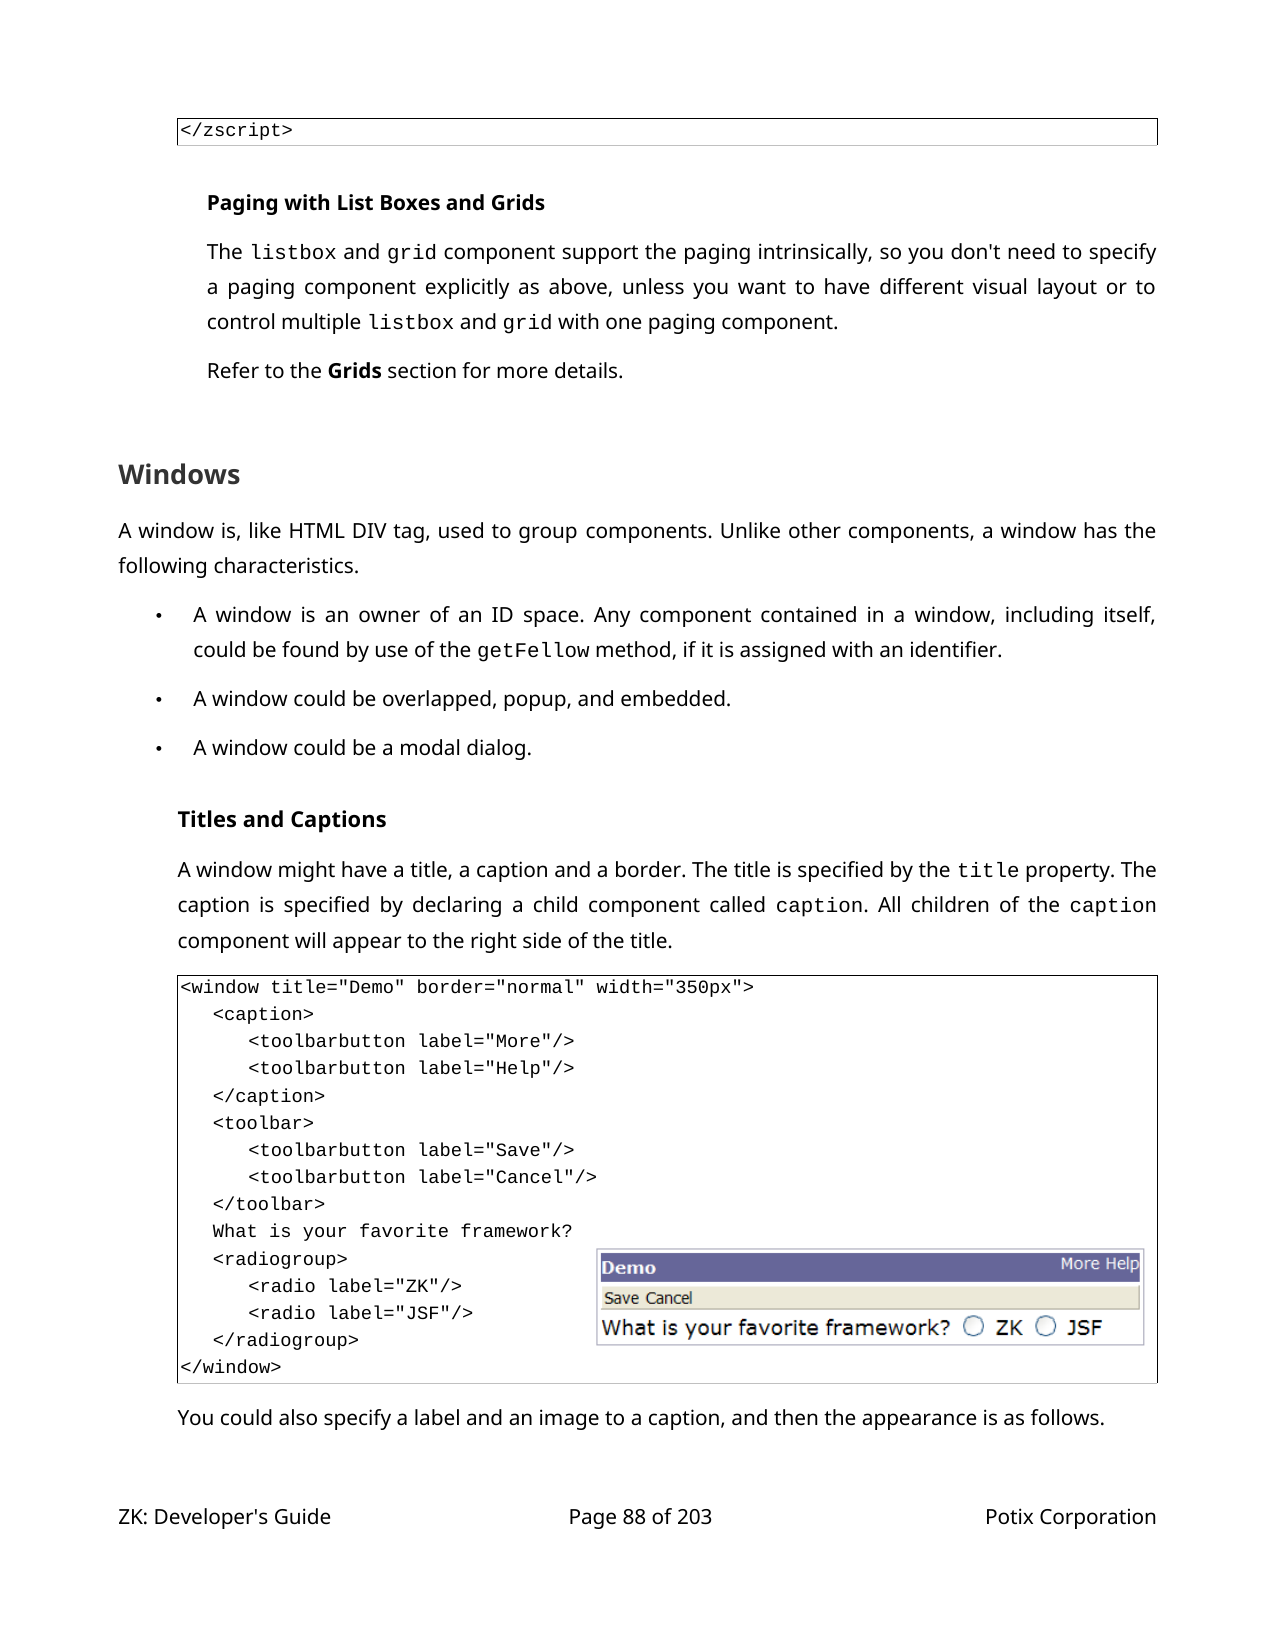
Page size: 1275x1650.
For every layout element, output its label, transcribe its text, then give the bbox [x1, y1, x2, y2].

text A window is, like HTML DIV tag, used to group components. Unlike other components, a window has the following characteristics. [118, 516, 1157, 579]
text </zscript> [178, 119, 1157, 145]
list A window could be a modal dialog. [156, 733, 1157, 762]
text <toolbarbutton label="Cancel"/> [178, 1165, 1157, 1189]
text </window> [178, 1355, 1157, 1383]
text <toolbar> [178, 1111, 1157, 1135]
text <window title="Demo" border="normal" width="350px"> [178, 976, 1157, 999]
text <toolbarbutton label="More"/> [178, 1029, 1157, 1053]
text <radiogroup> [178, 1247, 593, 1271]
text <toolbarbutton label="Save"/> [178, 1138, 1157, 1162]
list A window is an owner of an ID space. Any component contained in a window, including itself, could be found by use of the getFellow method, if it is assigned with an identifier. [156, 600, 1157, 664]
text Refer to the Grids section for more details. [207, 357, 1157, 385]
text <radio label="ZK"/> [178, 1274, 593, 1298]
text A window might have a title, a caption and a border. The title is specified by the title property. The caption is specified by declaring a child component called caption. All children of the caption component will appear to the right side of the title. [177, 855, 1157, 954]
picture [593, 1245, 1149, 1349]
list A window could be overlapped, popup, and embedded. [156, 684, 1157, 713]
subtitle Windows [118, 456, 1157, 492]
text <caption> [178, 1002, 1157, 1026]
text </toolbar> [178, 1192, 1157, 1216]
text The listbox and grid component support the paging intrinsically, so you don't need to specify a paging component explicitly as above, unless you want to have different visual layout or to control multiple listbox and grid with one paging component. [207, 237, 1157, 336]
text What is your favorite framework? [178, 1219, 1157, 1244]
text <toolbarbutton label="Help"/> [178, 1056, 1157, 1081]
text </radiogroup> [178, 1328, 1157, 1352]
subtitle Titles and Captions [177, 804, 1157, 834]
text </caption> [178, 1083, 1157, 1108]
text You could also specify a label and an image to a caption, and then the appearance is as follows. [177, 1403, 1157, 1431]
subtitle Paging with List Boxes and Grids [207, 188, 1157, 216]
text <radio label="JSF"/> [178, 1301, 593, 1325]
